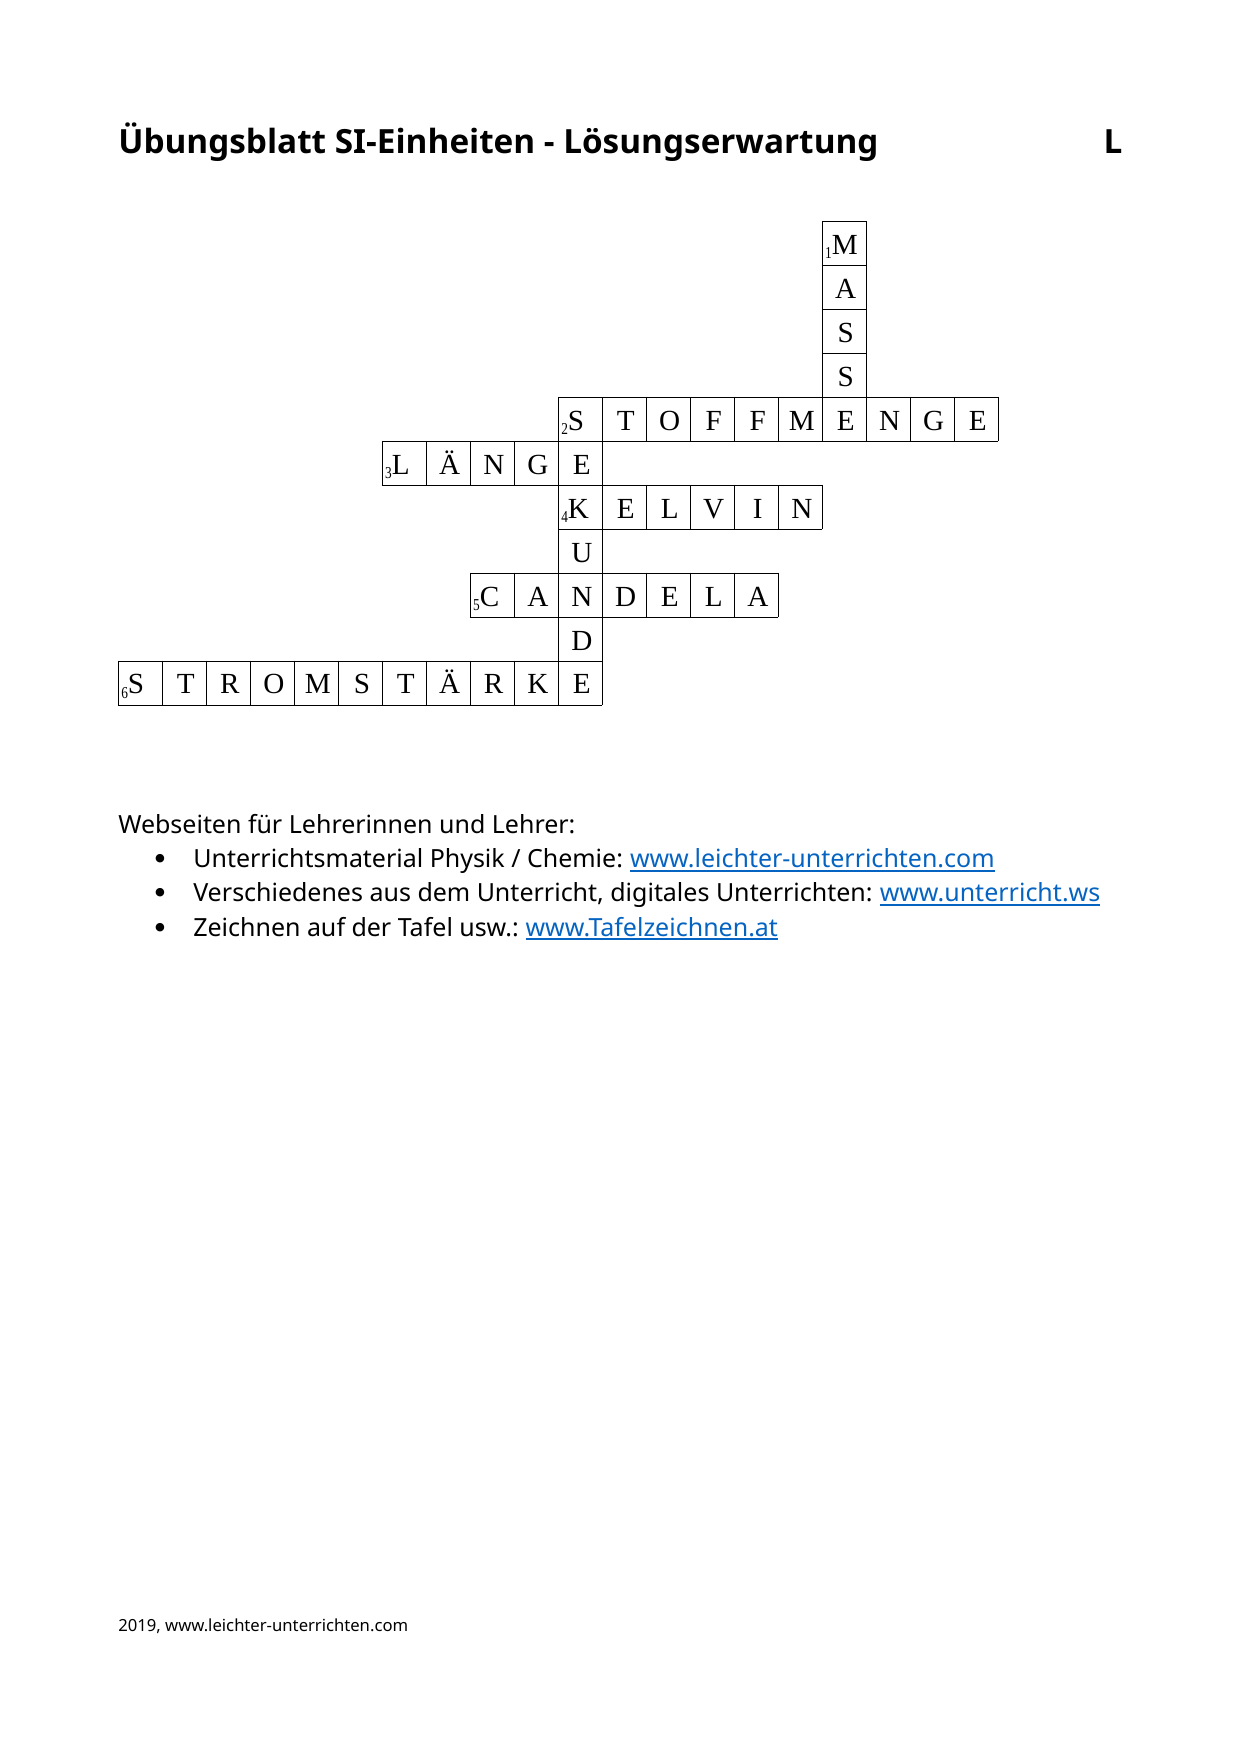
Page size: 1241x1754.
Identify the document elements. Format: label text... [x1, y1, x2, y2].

table_cell [734, 442, 778, 485]
table_cell [954, 265, 998, 309]
table_cell [646, 265, 690, 309]
table_header [867, 221, 910, 265]
table_cell E [603, 486, 646, 529]
table_header [602, 221, 646, 265]
table_cell [206, 397, 250, 441]
table_cell F [735, 398, 778, 441]
table_cell E [559, 442, 602, 485]
table_cell [206, 573, 250, 617]
table_cell [514, 353, 558, 397]
table_cell [734, 530, 778, 573]
table_cell [382, 309, 426, 353]
table_cell [162, 397, 206, 441]
table_cell [690, 442, 734, 485]
table_cell G [911, 398, 954, 441]
table_cell E [823, 398, 866, 441]
table_cell [470, 309, 514, 353]
table_cell 3L [383, 442, 426, 485]
table_cell [910, 353, 954, 397]
table_cell M [295, 662, 338, 704]
table_cell [954, 573, 998, 617]
table_cell A [823, 266, 866, 309]
table_cell R [207, 662, 250, 704]
table_cell [646, 661, 690, 704]
table_cell D [603, 574, 646, 617]
table_cell [514, 618, 558, 661]
table_cell [603, 530, 646, 573]
table_cell S [823, 310, 866, 353]
table_cell N [867, 398, 910, 441]
table_header [910, 221, 954, 265]
table_cell D [559, 618, 602, 661]
table_header [338, 221, 382, 265]
table_cell [866, 529, 910, 573]
table_cell [162, 265, 206, 309]
table_cell [646, 442, 690, 485]
table_cell [690, 530, 734, 573]
table_cell [954, 529, 998, 573]
table_cell [162, 353, 206, 397]
table_cell [206, 441, 250, 485]
table_cell [338, 441, 382, 485]
table_cell [910, 661, 954, 704]
table_cell F [691, 398, 734, 441]
table_cell [603, 442, 646, 485]
table_cell [338, 265, 382, 309]
table_cell [690, 618, 734, 661]
table_cell V [691, 486, 734, 529]
table_cell T [163, 662, 206, 704]
text Übungsblatt SI-Einheiten - Lösungserwartung L [118, 118, 1122, 163]
table_cell [206, 265, 250, 309]
table_cell [426, 486, 470, 529]
table_cell [470, 618, 514, 661]
table_cell [690, 353, 734, 397]
table_cell [954, 309, 998, 353]
table_cell [822, 529, 866, 573]
table_cell [250, 441, 294, 485]
table_header [206, 221, 250, 265]
table_cell [162, 573, 206, 617]
table_cell [206, 353, 250, 397]
text Webseiten für Lehrerinnen und Lehrer: [118, 807, 1122, 841]
table_cell K [515, 662, 558, 704]
table_cell [206, 617, 250, 661]
table_cell [338, 309, 382, 353]
table_cell [954, 353, 998, 397]
table_cell [778, 442, 822, 485]
table_cell [250, 573, 294, 617]
table_cell [954, 617, 998, 661]
table_cell [382, 529, 426, 573]
table_cell [382, 573, 426, 617]
table_cell [910, 309, 954, 353]
table_cell [162, 441, 206, 485]
table_cell [338, 573, 382, 617]
table_cell [118, 529, 162, 573]
table_cell [910, 529, 954, 573]
table_cell [602, 309, 646, 353]
table_cell [823, 485, 866, 529]
table_cell [382, 486, 426, 529]
table_cell L [647, 486, 690, 529]
table_header 1M [823, 222, 866, 265]
table_cell [822, 661, 866, 704]
table_cell [382, 397, 426, 441]
table_cell [250, 309, 294, 353]
table_cell [426, 617, 470, 661]
table_cell [118, 617, 162, 661]
table_header [294, 221, 338, 265]
table_cell [294, 265, 338, 309]
table_cell [338, 485, 382, 529]
table_cell Ä [427, 662, 470, 704]
table_cell [514, 397, 558, 441]
table_cell [338, 397, 382, 441]
table_cell [778, 265, 822, 309]
table_cell [954, 485, 998, 529]
table_cell [118, 441, 162, 485]
table_cell [470, 529, 514, 573]
table_header [954, 221, 998, 265]
table_cell [690, 661, 734, 704]
table_cell O [251, 662, 294, 704]
table_cell [603, 618, 646, 661]
table_cell [866, 442, 910, 485]
table_cell O [647, 398, 690, 441]
table_cell [778, 661, 822, 704]
table_cell [602, 353, 646, 397]
table_cell [734, 309, 778, 353]
table_cell [734, 661, 778, 704]
table_cell G [515, 442, 558, 485]
table_cell [118, 397, 162, 441]
table_cell [294, 353, 338, 397]
table_cell [822, 442, 866, 485]
list Zeichnen auf der Tafel usw.: www.Tafelzeichnen.at [156, 909, 1122, 943]
table_cell S [823, 354, 866, 397]
table_header [470, 221, 514, 265]
table_cell [426, 397, 470, 441]
table_cell [250, 485, 294, 529]
list Verschiedenes aus dem Unterricht, digitales Unterrichten: www.unterricht.ws [156, 875, 1122, 909]
table_cell [294, 441, 338, 485]
table_cell [338, 617, 382, 661]
table_cell [910, 573, 954, 617]
table_cell [514, 486, 558, 529]
table_cell N [471, 442, 514, 485]
table_cell [734, 618, 778, 661]
table_header [734, 221, 778, 265]
table_cell 2S [559, 398, 602, 441]
list Unterrichtsmaterial Physik / Chemie: www.leichter-unterrichten.com [156, 841, 1122, 875]
table_cell E [647, 574, 690, 617]
table_cell [602, 265, 646, 309]
table_cell [514, 309, 558, 353]
table_header [162, 221, 206, 265]
table_cell A [735, 574, 778, 617]
table_cell [118, 309, 162, 353]
table_cell [162, 529, 206, 573]
table_cell [162, 309, 206, 353]
table_cell S [339, 662, 382, 704]
table_cell [294, 397, 338, 441]
table_cell [162, 485, 206, 529]
table_header [558, 221, 602, 265]
table_cell [867, 265, 910, 309]
table_cell [162, 617, 206, 661]
table_cell [206, 529, 250, 573]
table_cell [470, 353, 514, 397]
table_header [382, 221, 426, 265]
table_cell [822, 617, 866, 661]
table_header [646, 221, 690, 265]
table_cell [470, 265, 514, 309]
table_cell [426, 265, 470, 309]
table_cell [118, 485, 162, 529]
table_cell [470, 397, 514, 441]
table_cell [294, 617, 338, 661]
table_cell [779, 573, 822, 617]
table_cell [426, 353, 470, 397]
table_cell I [735, 486, 778, 529]
table_cell [250, 265, 294, 309]
table_header [778, 221, 822, 265]
table_cell [866, 617, 910, 661]
table_cell [866, 661, 910, 704]
table_cell [646, 309, 690, 353]
table_cell [294, 309, 338, 353]
table_cell [118, 265, 162, 309]
table_cell [690, 309, 734, 353]
table_cell [250, 617, 294, 661]
table_cell [558, 353, 602, 397]
table_cell Ä [427, 442, 470, 485]
table_cell [426, 573, 470, 617]
table_cell [734, 353, 778, 397]
table_cell [646, 618, 690, 661]
table_cell T [603, 398, 646, 441]
table_cell [382, 353, 426, 397]
table_cell [206, 485, 250, 529]
table_header [426, 221, 470, 265]
table_cell [514, 529, 558, 573]
table_header [118, 221, 162, 265]
table_cell [118, 573, 162, 617]
table_cell [558, 265, 602, 309]
table_cell M [779, 398, 822, 441]
table_cell [778, 530, 822, 573]
table_cell [910, 442, 954, 485]
table_cell U [559, 530, 602, 573]
table_cell [382, 265, 426, 309]
table_cell [338, 353, 382, 397]
table_cell [250, 529, 294, 573]
table_cell [603, 661, 646, 704]
table_cell [426, 529, 470, 573]
table_cell N [779, 486, 822, 529]
table_cell [690, 265, 734, 309]
table_header [690, 221, 734, 265]
table_cell [118, 353, 162, 397]
table_cell 6S [119, 662, 162, 704]
table_cell [867, 353, 910, 397]
table_cell 4K [559, 486, 602, 529]
table_cell [250, 353, 294, 397]
table_cell [778, 617, 822, 661]
table_cell 5C [471, 574, 514, 617]
table_cell T [383, 662, 426, 704]
table_cell L [691, 574, 734, 617]
table_cell E [559, 662, 602, 704]
table_cell [646, 353, 690, 397]
table_cell [206, 309, 250, 353]
table_cell [822, 573, 866, 617]
table_cell [867, 309, 910, 353]
table_cell [866, 573, 910, 617]
table_cell [778, 309, 822, 353]
table_cell [734, 265, 778, 309]
table_cell E [955, 398, 998, 441]
table_cell [250, 397, 294, 441]
table_cell [646, 530, 690, 573]
table_cell [910, 265, 954, 309]
table_cell [910, 617, 954, 661]
table_cell [778, 353, 822, 397]
table_cell [514, 265, 558, 309]
table_header [250, 221, 294, 265]
table_cell [382, 617, 426, 661]
table_cell [294, 573, 338, 617]
table_cell R [471, 662, 514, 704]
table_cell [470, 486, 514, 529]
table_cell [866, 485, 910, 529]
table_cell [910, 485, 954, 529]
table_cell A [515, 574, 558, 617]
table_cell [426, 309, 470, 353]
table_cell [294, 485, 338, 529]
table_cell [954, 442, 998, 485]
table_cell [338, 529, 382, 573]
table_cell [294, 529, 338, 573]
table_cell [558, 309, 602, 353]
table_cell [954, 661, 998, 704]
table_header [514, 221, 558, 265]
table_cell N [559, 574, 602, 617]
